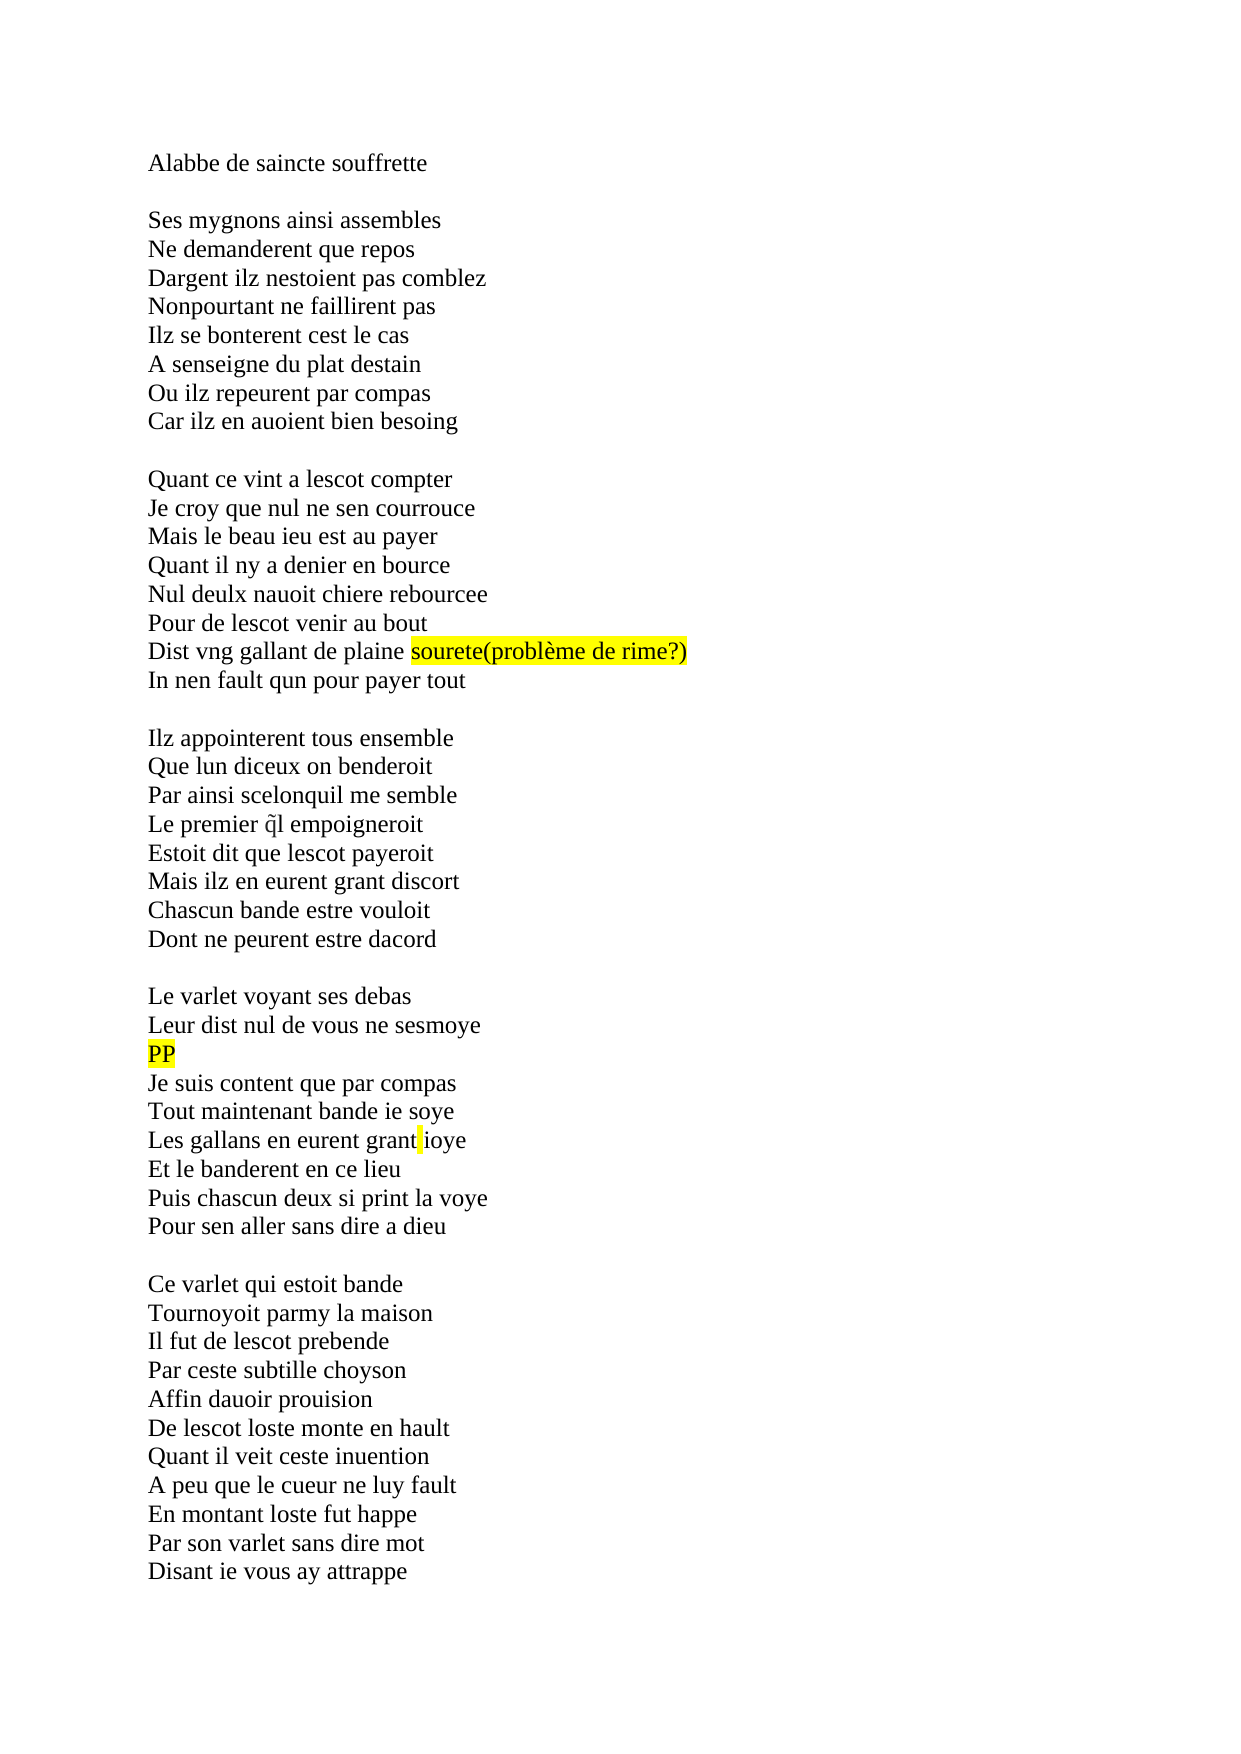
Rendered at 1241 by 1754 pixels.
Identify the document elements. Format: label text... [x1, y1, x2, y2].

text Quant ce vint a lescot compter Je croy que nul ne sen courrouce Mais le beau ieu est au payer Quant il ny a denier en bource Nul deulx nauoit chiere rebourcee Pour de lescot venir au bout Dist vng gallant de plaine sourete(problème de rime?) In nen fault qun pour payer tout [148, 464, 1093, 723]
text Ilz appointerent tous ensemble Que lun diceux on benderoit Par ainsi scelonquil me semble Le premier q̃l empoigneroit Estoit dit que lescot payeroit Mais ilz en eurent grant discort Chascun bande estre vouloit Dont ne peurent estre dacord [148, 723, 1093, 981]
text Ses mygnons ainsi assembles Ne demanderent que repos Dargent ilz nestoient pas comblez Nonpourtant ne faillirent pas Ilz se bonterent cest le cas A senseigne du plat destain Ou ilz repeurent par compas Car ilz en auoient bien besoing [148, 205, 1093, 464]
text Alabbe de saincte souffrette [148, 148, 1093, 205]
text Ce varlet qui estoit bande Tournoyoit parmy la maison Il fut de lescot prebende Par ceste subtille choyson Affin dauoir prouision De lescot loste monte en hault Quant il veit ceste inuention A peu que le cueur ne luy fault En montant loste fut happe Par son varlet sans dire mot Disant ie vous ay attrappe [148, 1269, 1093, 1585]
text Le varlet voyant ses debas Leur dist nul de vous ne sesmoye PP Je suis content que par compas Tout maintenant bande ie soye Les gallans en eurent grant ioye Et le banderent en ce lieu Puis chascun deux si print la voye Pour sen aller sans dire a dieu [148, 981, 1093, 1269]
